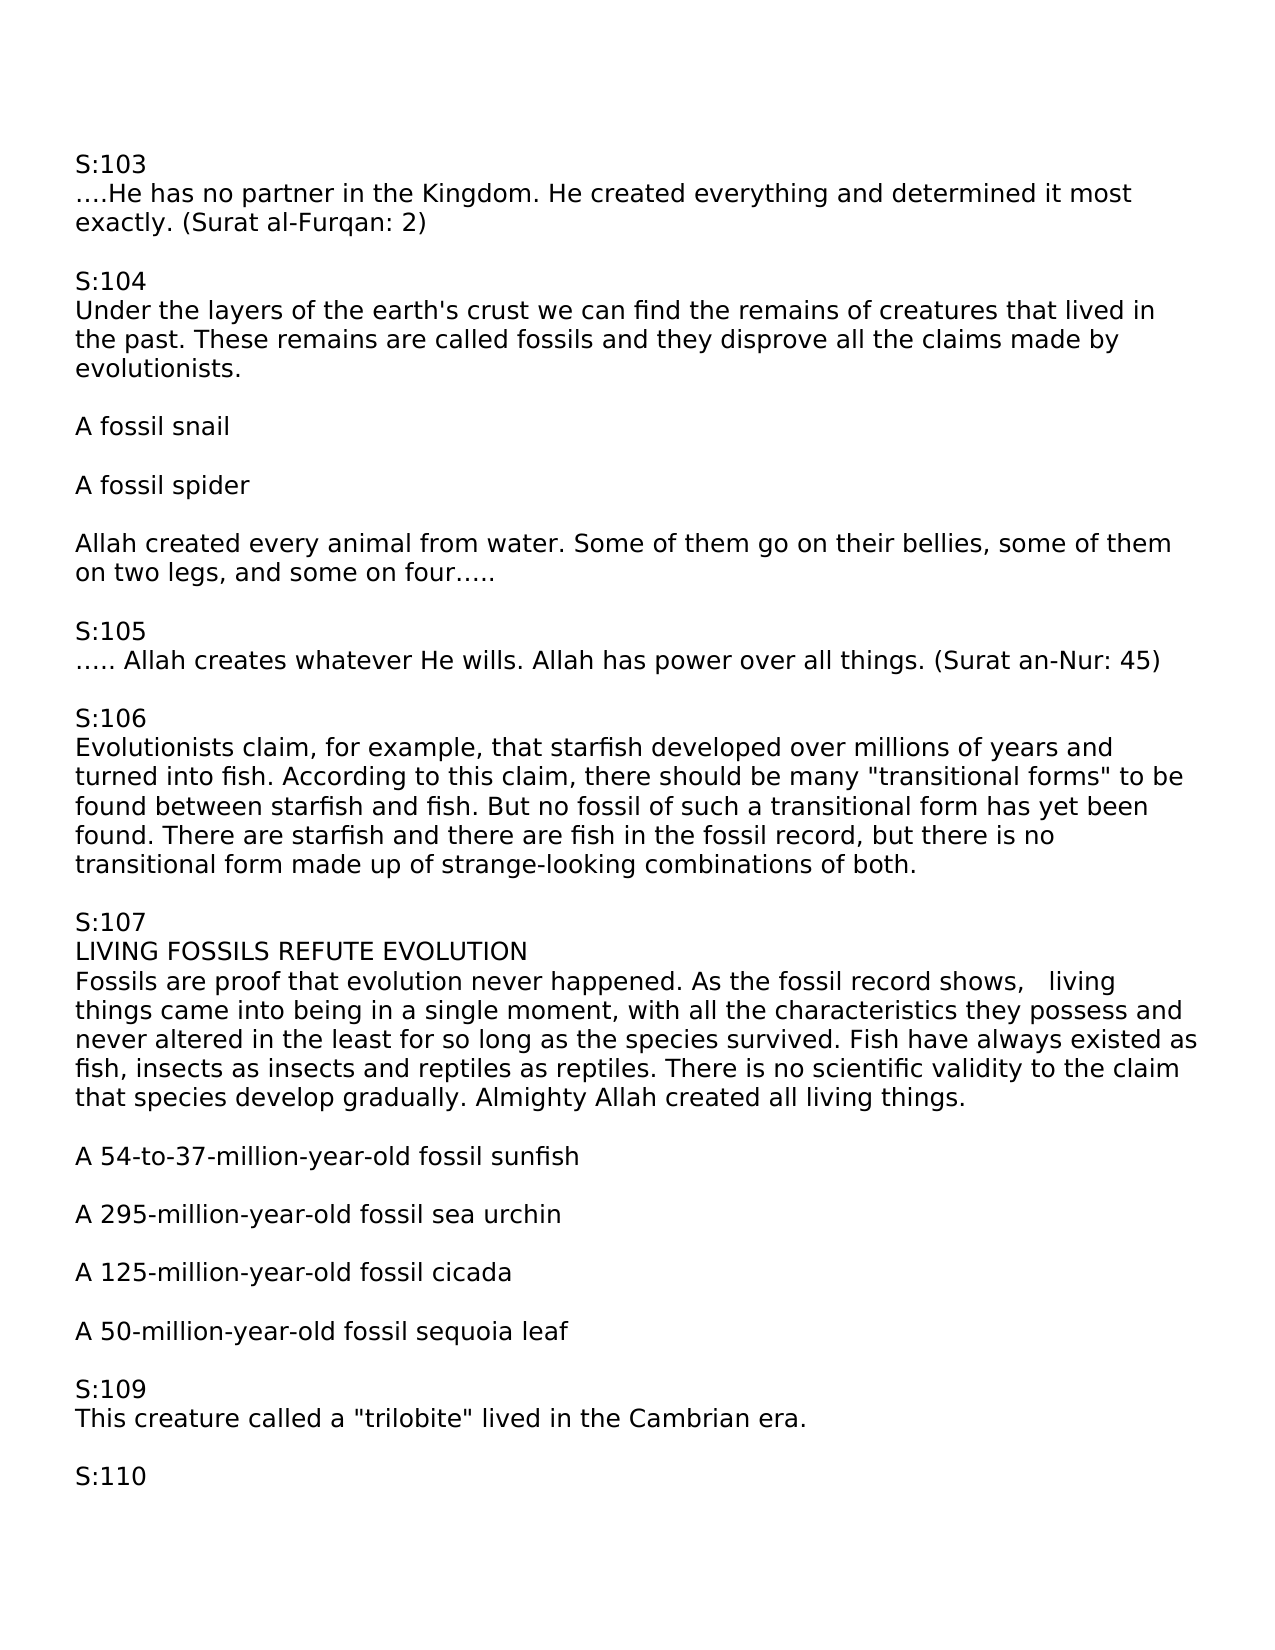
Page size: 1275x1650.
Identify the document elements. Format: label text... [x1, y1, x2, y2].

text A fossil spider [75, 471, 1200, 500]
text S:107 [75, 908, 1200, 937]
text Fossils are proof that evolution never happened. As the fossil record shows, living things came into being in a single moment, with all the characteristics they possess and never altered in the least for so long as the species survived. Fish have always existed as fish, insects as insects and reptiles as reptiles. There is no scientific validity to the claim that species develop gradually. Almighty Allah created all living things. [75, 967, 1200, 1112]
text Allah created every animal from water. Some of them go on their bellies, some of them on two legs, and some on four….. [75, 529, 1200, 587]
text Under the layers of the earth's crust we can find the remains of creatures that lived in the past. These remains are called fossils and they disprove all the claims made by evolutionists. [75, 296, 1200, 383]
text S:105 [75, 617, 1200, 646]
text A 54-to-37-million-year-old fossil sunfish [75, 1142, 1200, 1171]
text S:103 [75, 150, 1200, 179]
text ….He has no partner in the Kingdom. He created everything and determined it most exactly. (Surat al-Furqan: 2) [75, 179, 1200, 237]
text ….. Allah creates whatever He wills. Allah has power over all things. (Surat an-Nur: 45) [75, 646, 1200, 675]
text A fossil snail [75, 412, 1200, 442]
text A 50-million-year-old fossil sequoia leaf [75, 1317, 1200, 1346]
text S:106 [75, 704, 1200, 733]
text Evolutionists claim, for example, that starfish developed over millions of years and turned into fish. According to this claim, there should be many "transitional forms" to be found between starfish and fish. But no fossil of such a transitional form has yet been found. There are starfish and there are fish in the fossil record, but there is no transitional form made up of strange-looking combinations of both. [75, 733, 1200, 879]
text This creature called a "trilobite" lived in the Cambrian era. [75, 1404, 1200, 1433]
text S:109 [75, 1375, 1200, 1404]
text S:110 [75, 1462, 1200, 1492]
text A 125-million-year-old fossil cicada [75, 1258, 1200, 1287]
text LIVING FOSSILS REFUTE EVOLUTION [75, 937, 1200, 967]
text A 295-million-year-old fossil sea urchin [75, 1200, 1200, 1229]
text S:104 [75, 267, 1200, 296]
